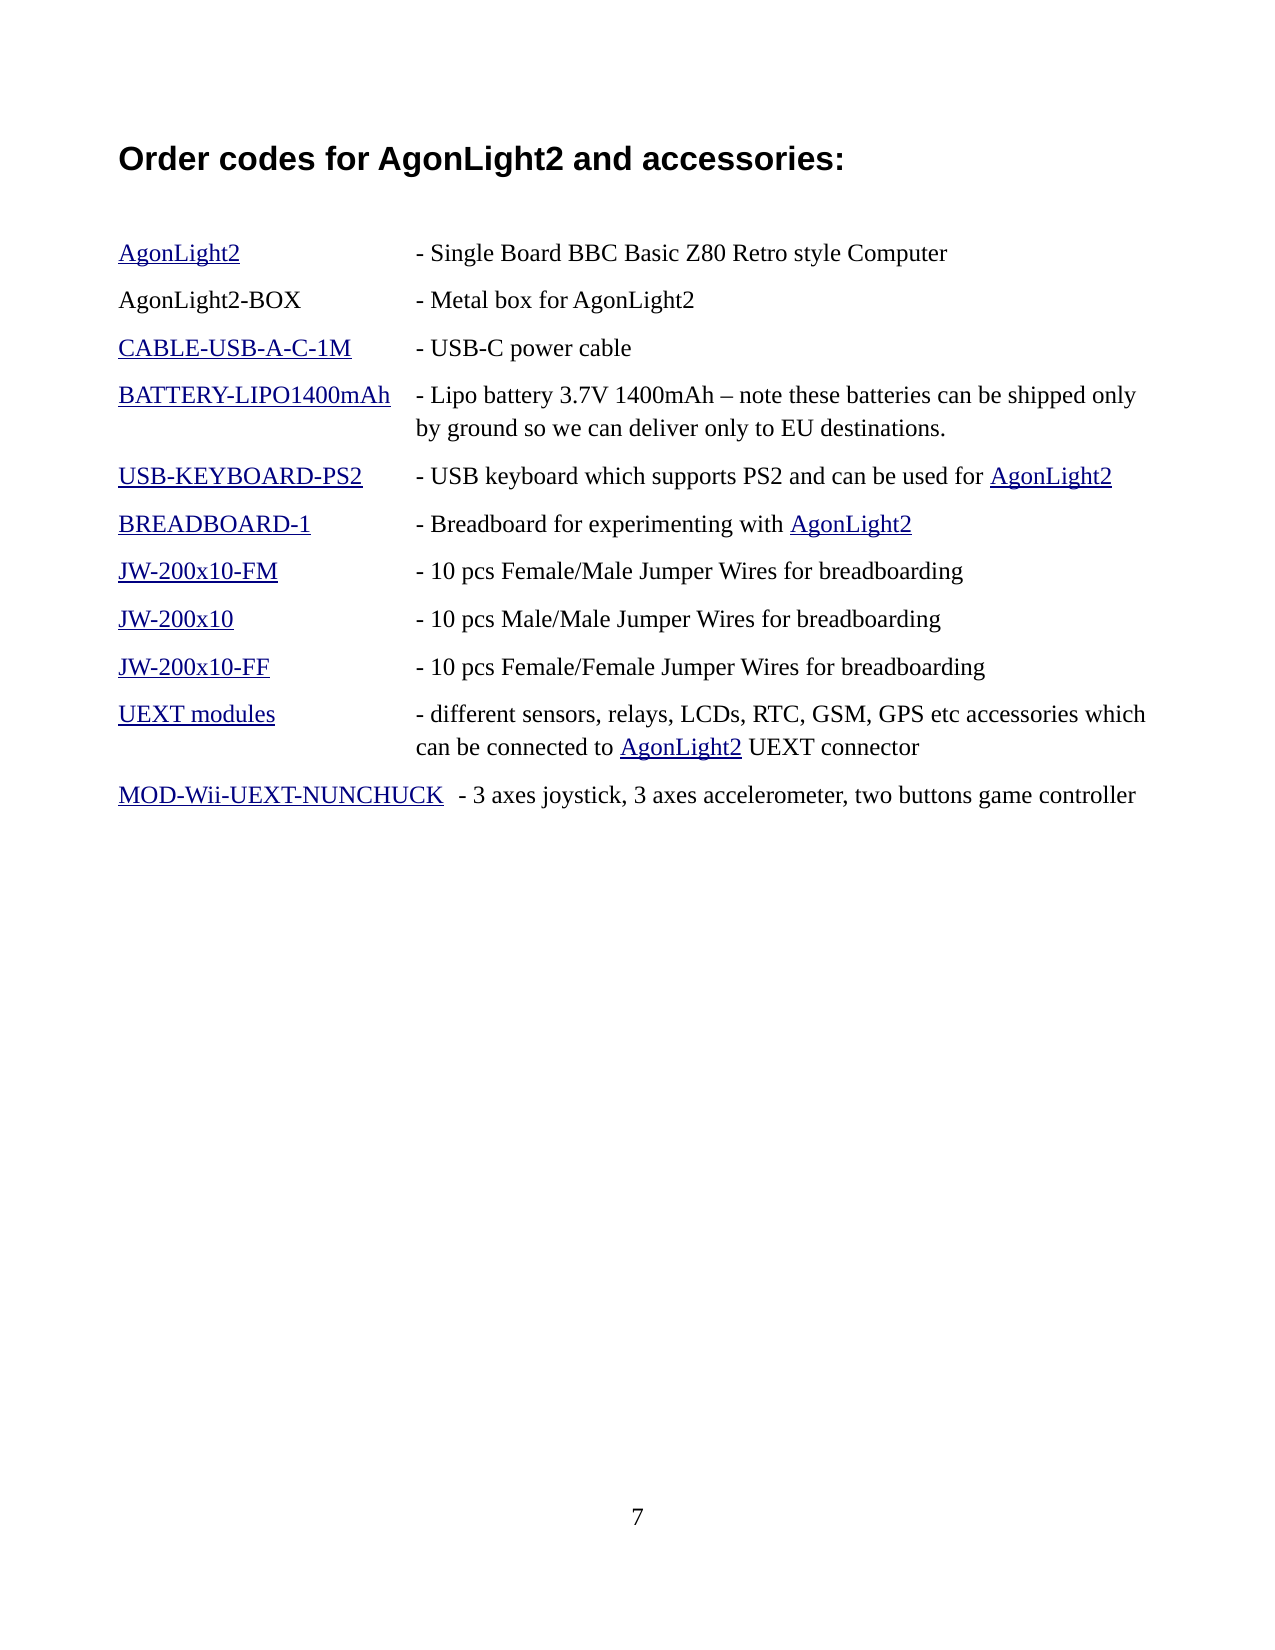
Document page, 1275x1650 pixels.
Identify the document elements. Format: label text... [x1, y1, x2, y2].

text JW-200x10-FF - 10 pcs Female/Female Jumper Wires for breadboarding [118, 652, 1157, 680]
text AgonLight2 - Single Board BBC Basic Z80 Retro style Computer [118, 238, 1157, 266]
text CABLE-USB-A-C-1M - USB-C power cable [118, 333, 1157, 362]
subtitle Order codes for AgonLight2 and accessories: [118, 139, 1157, 178]
text JW-200x10-FM - 10 pcs Female/Male Jumper Wires for breadboarding [118, 556, 1157, 585]
text BATTERY-LIPO1400mAh - Lipo battery 3.7V 1400mAh – note these batteries can be shipped only by ground so we can deliver only to EU destinations. [118, 381, 1157, 442]
text BREADBOARD-1 - Breadboard for experimenting with AgonLight2 [118, 509, 1157, 537]
text UEXT modules - different sensors, relays, LCDs, RTC, GSM, GPS etc accessories which can be connected to AgonLight2 UEXT connector [118, 699, 1157, 761]
text USB-KEYBOARD-PS2 - USB keyboard which supports PS2 and can be used for AgonLight2 [118, 461, 1157, 490]
text MOD-Wii-UEXT-NUNCHUCK - 3 axes joystick, 3 axes accelerometer, two buttons game controller [118, 780, 1157, 808]
text AgonLight2-BOX - Metal box for AgonLight2 [118, 285, 1157, 314]
text JW-200x10 - 10 pcs Male/Male Jumper Wires for breadboarding [118, 604, 1157, 633]
